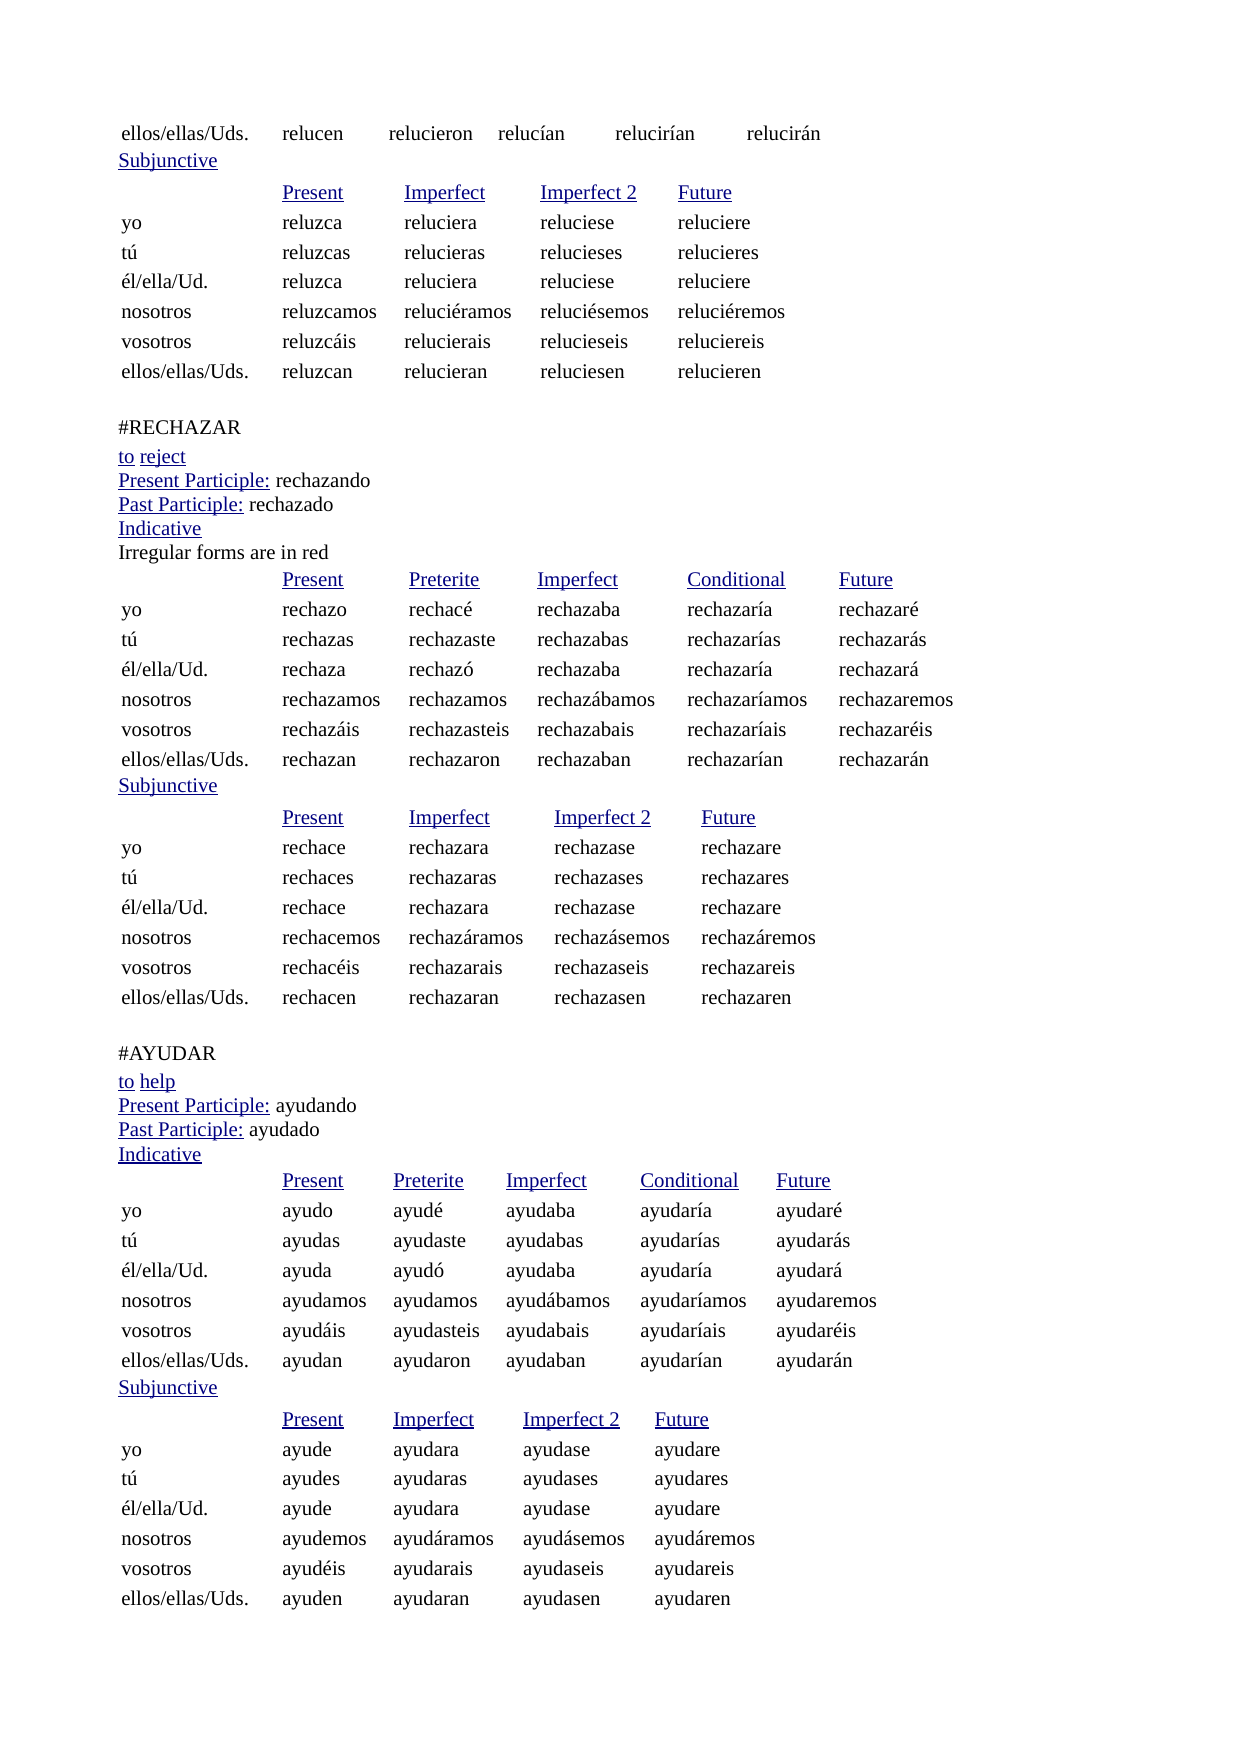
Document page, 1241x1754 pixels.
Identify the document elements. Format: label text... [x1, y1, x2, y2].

table_cell ayudo [279, 1195, 390, 1225]
table_cell vosotros [118, 326, 279, 356]
table_cell ayudáis [279, 1315, 390, 1345]
table_cell rechazaste [406, 624, 534, 654]
table_cell ellos/ellas/Uds. [118, 1345, 279, 1375]
table_header Conditional [637, 1166, 773, 1195]
table_cell ayudaréis [773, 1315, 908, 1345]
table_cell ayudaras [390, 1464, 520, 1493]
table_cell rechazara [406, 832, 551, 862]
table_cell ayudara [390, 1434, 520, 1463]
table_cell rechazas [279, 624, 406, 654]
table_cell ayudéis [279, 1553, 390, 1583]
table_cell rechazaban [534, 744, 684, 773]
table_cell relucieseis [537, 326, 675, 356]
table_cell rechazábamos [534, 684, 684, 714]
table_cell ayudamos [390, 1285, 503, 1315]
table_cell rechazáremos [698, 922, 848, 952]
table_cell vosotros [118, 952, 279, 982]
table_cell ayudarías [637, 1225, 773, 1255]
table_cell rechazaron [406, 744, 534, 773]
table_cell él/ella/Ud. [118, 892, 279, 922]
table_cell rechacéis [279, 952, 406, 982]
table_cell ayudaran [390, 1583, 520, 1613]
table_cell relucieres [675, 237, 816, 267]
table_cell rechazamos [279, 684, 406, 714]
table_cell rechazares [698, 862, 848, 892]
table_cell rechazareis [698, 952, 848, 982]
table_cell rechazarán [836, 744, 986, 773]
text Indicative [118, 516, 1122, 540]
table_cell relucen [279, 118, 386, 148]
table_cell tú [118, 1225, 279, 1255]
table_cell ayudaríais [637, 1315, 773, 1345]
table_cell ayudaríamos [637, 1285, 773, 1315]
text Subjunctive [118, 773, 1122, 797]
table_header Present [279, 1166, 390, 1195]
text Irregular forms are in red [118, 540, 1122, 564]
table_cell rechazaseis [551, 952, 698, 982]
table_cell relucieren [675, 356, 816, 386]
table_cell ayudaré [773, 1195, 908, 1225]
table_cell ayudarás [773, 1225, 908, 1255]
table_cell ayuda [279, 1255, 390, 1285]
text Subjunctive [118, 148, 1122, 172]
table_cell yo [118, 832, 279, 862]
table_cell rechazase [551, 892, 698, 922]
table_cell rechazaría [684, 654, 836, 684]
table_cell rechaces [279, 862, 406, 892]
table_cell nosotros [118, 296, 279, 326]
table_cell ayudaren [651, 1583, 786, 1613]
table_cell él/ella/Ud. [118, 1255, 279, 1285]
table_cell rechazáramos [406, 922, 551, 952]
table_cell rechazaras [406, 862, 551, 892]
table_cell rechaza [279, 654, 406, 684]
table_cell ayudaste [390, 1225, 503, 1255]
table_cell ayudemos [279, 1523, 390, 1553]
table_cell vosotros [118, 1315, 279, 1345]
table_cell ayudasteis [390, 1315, 503, 1345]
table_cell rechace [279, 832, 406, 862]
table_cell reluzca [279, 207, 401, 237]
table_cell ayudará [773, 1255, 908, 1285]
table_cell ayudareis [651, 1553, 786, 1583]
text Present Participle: rechazando [118, 468, 1122, 492]
table_cell reluciera [401, 267, 537, 296]
table_cell ayudó [390, 1255, 503, 1285]
table_header Imperfect 2 [520, 1404, 651, 1433]
table_cell rechazó [406, 654, 534, 684]
table_cell ayudase [520, 1434, 651, 1463]
table_cell ayudarais [390, 1553, 520, 1583]
table_header Preterite [406, 564, 534, 594]
table_cell tú [118, 624, 279, 654]
table_cell rechazarás [836, 624, 986, 654]
table_cell rechazaremos [836, 684, 986, 714]
table_cell ayudases [520, 1464, 651, 1493]
table_header Imperfect [534, 564, 684, 594]
table_cell reluciera [401, 207, 537, 237]
table_header Imperfect [406, 802, 551, 832]
table_cell ayudes [279, 1464, 390, 1493]
table_header Present [279, 564, 406, 594]
table_cell rechazarían [684, 744, 836, 773]
table_cell relucirían [612, 118, 744, 148]
table_cell rechazaré [836, 594, 986, 624]
table_cell rechacé [406, 594, 534, 624]
table_cell relucieras [401, 237, 537, 267]
table_header Imperfect [503, 1166, 637, 1195]
table_cell relucieran [401, 356, 537, 386]
table_cell reluzcas [279, 237, 401, 267]
text to reject [118, 444, 1122, 468]
table_header Present [279, 177, 401, 207]
table_cell rechazaríais [684, 714, 836, 743]
table_cell relucieses [537, 237, 675, 267]
table_cell rechazaríamos [684, 684, 836, 714]
table_cell ayudaba [503, 1255, 637, 1285]
table_header Imperfect 2 [537, 177, 675, 207]
table_cell ayudasen [520, 1583, 651, 1613]
table_cell reluciese [537, 207, 675, 237]
table_cell reluciere [675, 207, 816, 237]
table_cell reluzcamos [279, 296, 401, 326]
table_cell yo [118, 1195, 279, 1225]
table_header Future [836, 564, 986, 594]
table_cell rechazare [698, 832, 848, 862]
table_cell ayudan [279, 1345, 390, 1375]
table_cell ayudáramos [390, 1523, 520, 1553]
table_cell nosotros [118, 1523, 279, 1553]
table_cell reluciese [537, 267, 675, 296]
text Past Participle: ayudado [118, 1117, 1122, 1141]
table_header Future [773, 1166, 908, 1195]
table_cell ayudara [390, 1493, 520, 1523]
table_cell rechazaría [684, 594, 836, 624]
text Indicative [118, 1141, 1122, 1166]
table_cell reluciéremos [675, 296, 816, 326]
table_cell relucierais [401, 326, 537, 356]
table_cell ayudabas [503, 1225, 637, 1255]
table_cell rechazará [836, 654, 986, 684]
table_cell nosotros [118, 922, 279, 952]
table_cell ellos/ellas/Uds. [118, 982, 279, 1012]
table_cell reluzcáis [279, 326, 401, 356]
table_cell reluciesen [537, 356, 675, 386]
table_cell reluciere [675, 267, 816, 296]
table_cell yo [118, 1434, 279, 1463]
table_cell rechazasteis [406, 714, 534, 743]
table_cell rechazaba [534, 594, 684, 624]
table_cell reluciésemos [537, 296, 675, 326]
table_cell ayudarían [637, 1345, 773, 1375]
table_cell él/ella/Ud. [118, 267, 279, 296]
table_header Preterite [390, 1166, 503, 1195]
table_cell ayuden [279, 1583, 390, 1613]
table_cell nosotros [118, 1285, 279, 1315]
table_cell ayudáremos [651, 1523, 786, 1553]
text Present Participle: ayudando [118, 1093, 1122, 1117]
table_cell rechazaren [698, 982, 848, 1012]
table_cell ayudé [390, 1195, 503, 1225]
table_cell ellos/ellas/Uds. [118, 744, 279, 773]
table_cell ayudásemos [520, 1523, 651, 1553]
table_cell relucirán [744, 118, 873, 148]
table_cell yo [118, 207, 279, 237]
table_cell ayudabais [503, 1315, 637, 1345]
table_cell ellos/ellas/Uds. [118, 1583, 279, 1613]
table_cell ayudamos [279, 1285, 390, 1315]
table_cell rechazásemos [551, 922, 698, 952]
table_cell ayudábamos [503, 1285, 637, 1315]
table_cell reluciéramos [401, 296, 537, 326]
text Past Participle: rechazado [118, 492, 1122, 516]
table_header Future [651, 1404, 786, 1433]
table_header Present [279, 1404, 390, 1433]
table_cell rechazan [279, 744, 406, 773]
table_cell ayude [279, 1434, 390, 1463]
table_cell rechazaba [534, 654, 684, 684]
table_cell rechazaréis [836, 714, 986, 743]
table_header [118, 1166, 279, 1195]
table_header Imperfect [401, 177, 537, 207]
table_cell rechazaran [406, 982, 551, 1012]
text Subjunctive [118, 1375, 1122, 1399]
table_cell rechazáis [279, 714, 406, 743]
table_cell yo [118, 594, 279, 624]
table_cell ayudase [520, 1493, 651, 1523]
table_cell reluciereis [675, 326, 816, 356]
table_cell ayudaría [637, 1195, 773, 1225]
table_cell ayudaron [390, 1345, 503, 1375]
table_cell rechazabas [534, 624, 684, 654]
table_header Conditional [684, 564, 836, 594]
text #RECHAZAR [118, 415, 1122, 439]
table_cell ayudaseis [520, 1553, 651, 1583]
table_cell tú [118, 862, 279, 892]
table_cell rechacen [279, 982, 406, 1012]
table_cell rechazabais [534, 714, 684, 743]
table_cell ayudarán [773, 1345, 908, 1375]
table_header Future [698, 802, 848, 832]
table_header [118, 1404, 279, 1433]
table_cell vosotros [118, 714, 279, 743]
table_cell rechazarais [406, 952, 551, 982]
table_header [118, 177, 279, 207]
table_header Imperfect [390, 1404, 520, 1433]
table_cell ayudare [651, 1493, 786, 1523]
table_cell reluzca [279, 267, 401, 296]
table_header Future [675, 177, 816, 207]
table_header [118, 802, 279, 832]
table_cell ayudaremos [773, 1285, 908, 1315]
table_cell vosotros [118, 1553, 279, 1583]
table_header [118, 564, 279, 594]
table_cell relucían [495, 118, 612, 148]
table_cell tú [118, 237, 279, 267]
table_cell ayude [279, 1493, 390, 1523]
table_cell rechazasen [551, 982, 698, 1012]
table_header Imperfect 2 [551, 802, 698, 832]
table_cell ellos/ellas/Uds. [118, 118, 279, 148]
table_cell rechazara [406, 892, 551, 922]
table_cell rechazo [279, 594, 406, 624]
table_cell él/ella/Ud. [118, 654, 279, 684]
table_cell ayudare [651, 1434, 786, 1463]
table_cell rechazase [551, 832, 698, 862]
table_cell ellos/ellas/Uds. [118, 356, 279, 386]
table_cell él/ella/Ud. [118, 1493, 279, 1523]
table_cell ayudaban [503, 1345, 637, 1375]
table_cell rechacemos [279, 922, 406, 952]
table_cell ayudaba [503, 1195, 637, 1225]
table_cell relucieron [386, 118, 495, 148]
table_cell rechazamos [406, 684, 534, 714]
table_header Present [279, 802, 406, 832]
table_cell reluzcan [279, 356, 401, 386]
text to help [118, 1069, 1122, 1093]
table_cell nosotros [118, 684, 279, 714]
table_cell ayudares [651, 1464, 786, 1493]
table_cell ayudaría [637, 1255, 773, 1285]
table_cell ayudas [279, 1225, 390, 1255]
table_cell rechazases [551, 862, 698, 892]
text #AYUDAR [118, 1040, 1122, 1064]
table_cell rechace [279, 892, 406, 922]
table_cell tú [118, 1464, 279, 1493]
table_cell rechazare [698, 892, 848, 922]
table_cell rechazarías [684, 624, 836, 654]
